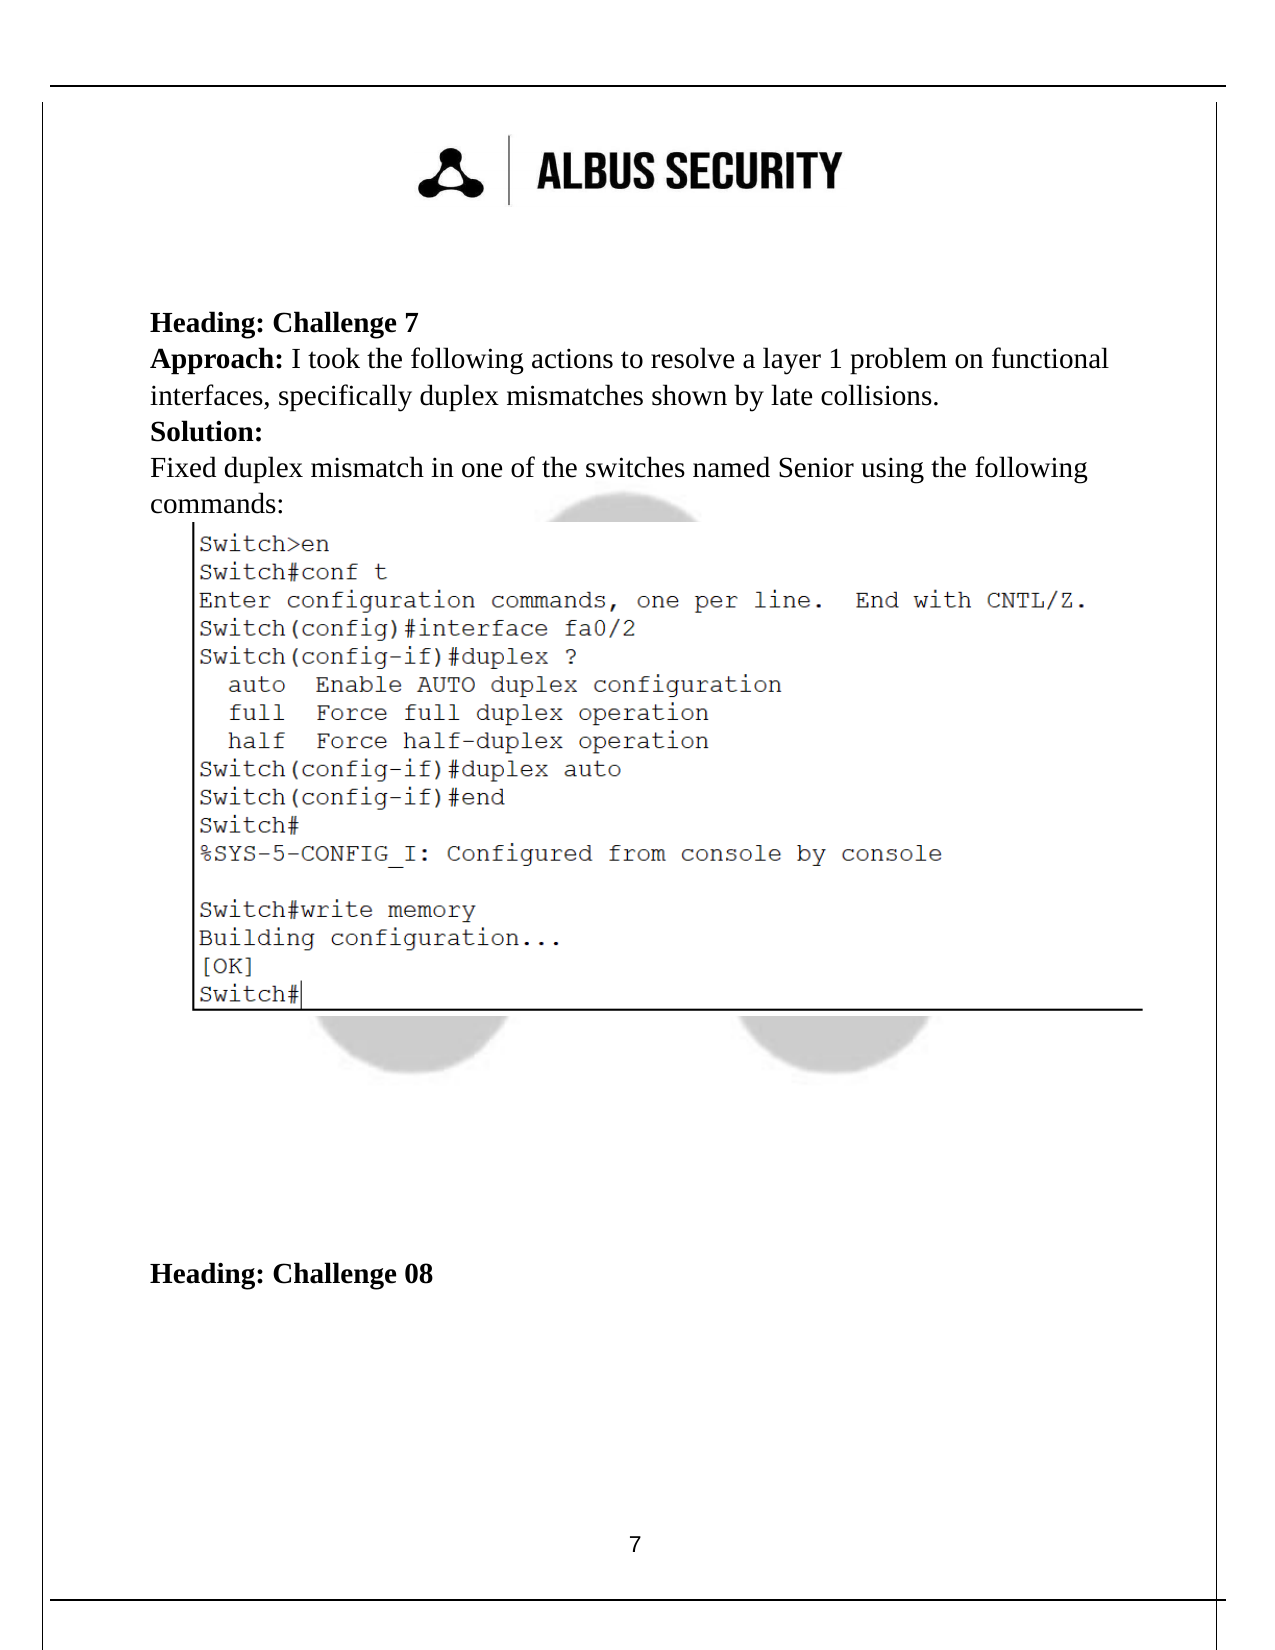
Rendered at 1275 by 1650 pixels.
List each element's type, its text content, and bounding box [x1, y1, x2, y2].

picture [414, 134, 847, 207]
text Heading: Challenge 7 [150, 305, 1178, 339]
text Heading: Challenge 08 [150, 1256, 1178, 1290]
picture [849, 161, 878, 204]
text Fixed duplex mismatch in one of the switches named Senior using the following commands: [150, 450, 1178, 519]
picture [142, 344, 1143, 1312]
picture [150, 176, 177, 251]
text Approach: I took the following actions to resolve a layer 1 problem on functional interfaces, specifically duplex mismatches shown by late collisions. Solution: [150, 341, 1178, 447]
